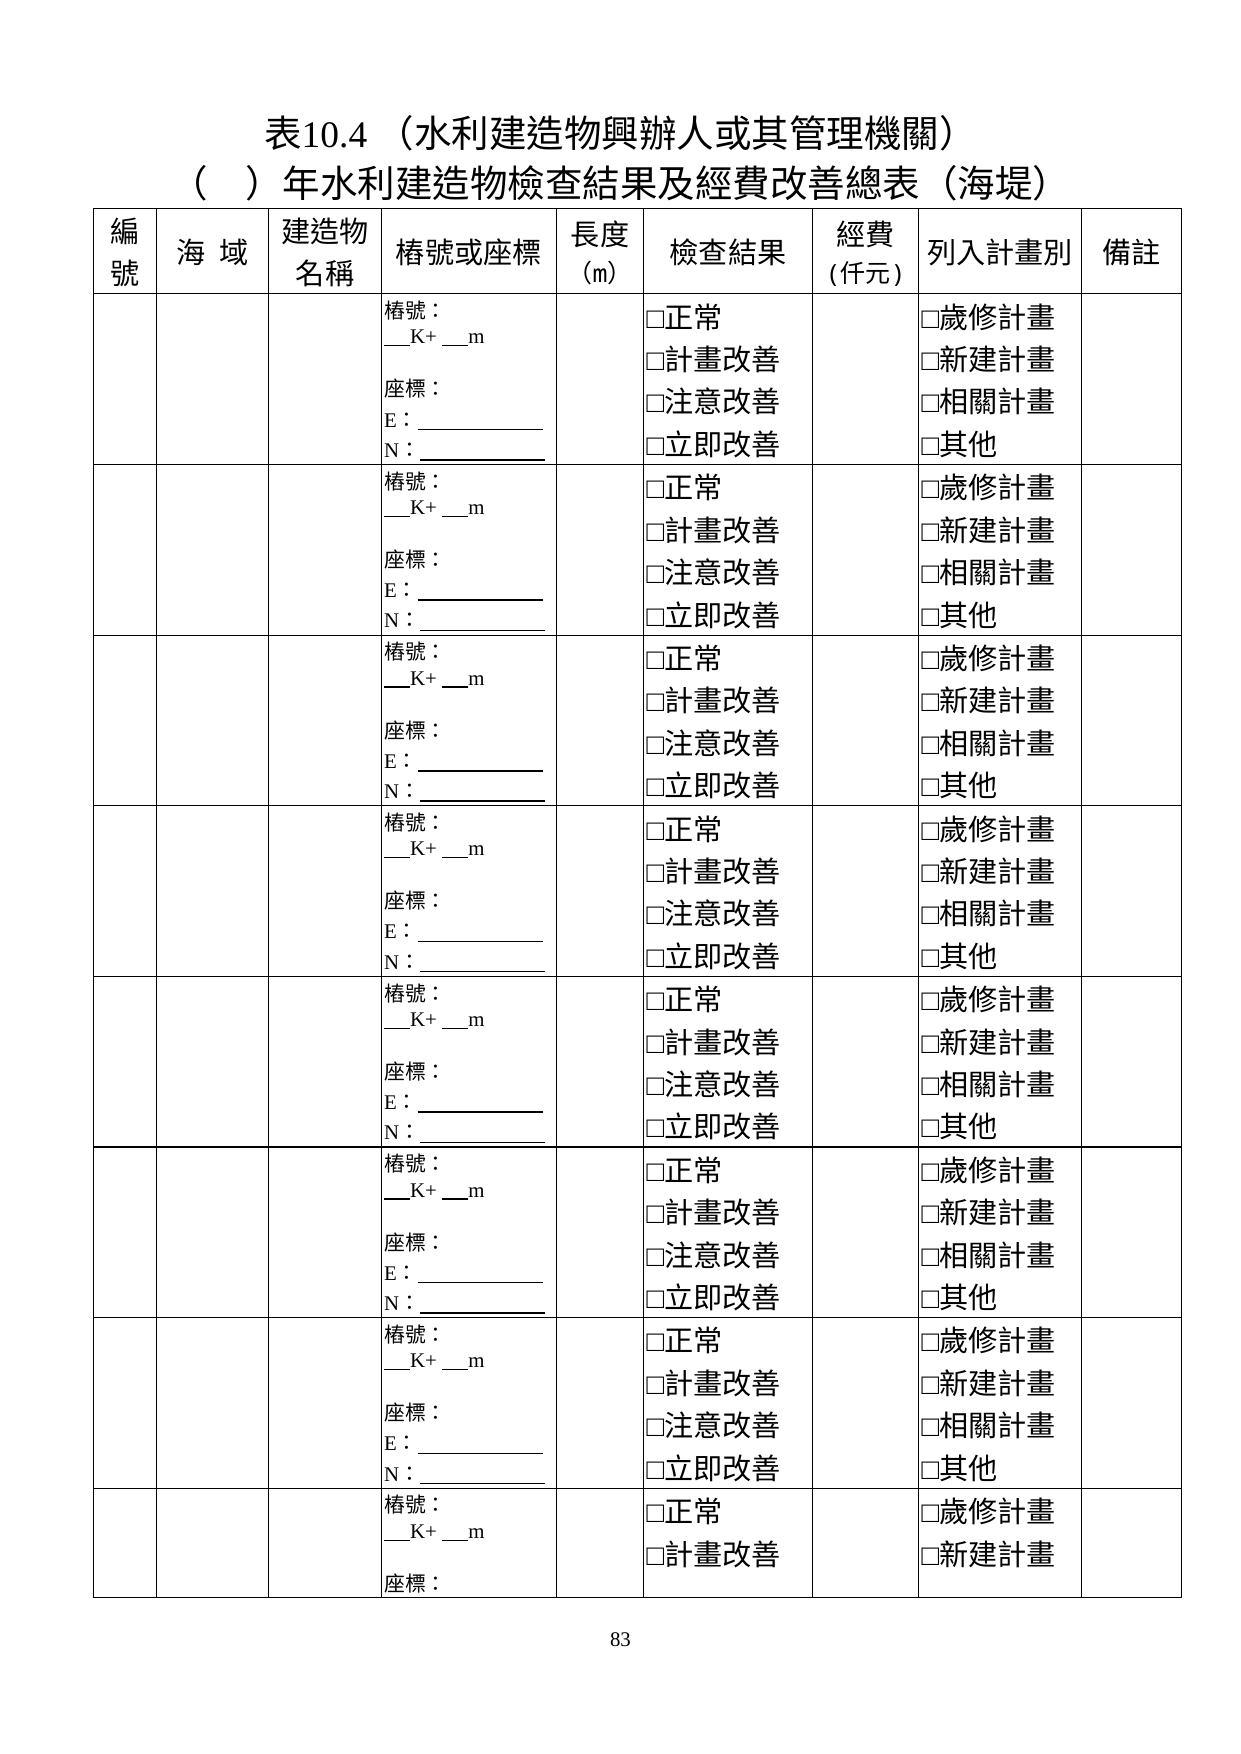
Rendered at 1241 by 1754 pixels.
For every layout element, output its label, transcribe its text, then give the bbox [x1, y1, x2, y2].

table_cell [813, 1318, 918, 1488]
table_cell [157, 977, 268, 1146]
table_header 海 域 [157, 209, 268, 293]
subtitle 表10.4 （水利建造物興辦人或其管理機關） [53, 108, 1187, 158]
table_cell [157, 294, 268, 464]
table_cell 樁號： K+ m 座標： E： N： [382, 806, 556, 976]
table_cell □歲修計畫 □新建計畫 □相關計畫 □其他 [919, 636, 1081, 805]
table_cell [813, 465, 918, 634]
table_header 編號 [94, 209, 156, 293]
table_cell [269, 636, 381, 805]
table_cell [1082, 1489, 1181, 1597]
table_cell [557, 806, 643, 976]
table_cell [1082, 977, 1181, 1146]
table_cell [813, 977, 918, 1146]
table_cell [94, 1148, 156, 1317]
table_cell 樁號： K+ m 座標： E： N： [382, 294, 556, 464]
table_header 備註 [1082, 209, 1181, 293]
table_cell [94, 465, 156, 634]
table_cell [1082, 806, 1181, 976]
table_cell □歲修計畫 □新建計畫 □相關計畫 □其他 [919, 1318, 1081, 1488]
table_cell □正常 □計畫改善 □注意改善 □立即改善 [644, 977, 812, 1146]
table_cell [269, 294, 381, 464]
table_cell 樁號： K+ m 座標： [382, 1489, 556, 1597]
table_cell [269, 1489, 381, 1597]
table_cell [157, 1318, 268, 1488]
table_cell [94, 294, 156, 464]
table_cell [1082, 1318, 1181, 1488]
table_cell □正常 □計畫改善 □注意改善 □立即改善 [644, 294, 812, 464]
table_cell [269, 465, 381, 634]
table_cell [94, 806, 156, 976]
table_cell □歲修計畫 □新建計畫 [919, 1489, 1081, 1597]
table_cell [269, 1148, 381, 1317]
table_cell □歲修計畫 □新建計畫 □相關計畫 □其他 [919, 806, 1081, 976]
table_cell □歲修計畫 □新建計畫 □相關計畫 □其他 [919, 1148, 1081, 1317]
table_header 檢查結果 [644, 209, 812, 293]
table_cell □正常 □計畫改善 □注意改善 □立即改善 [644, 1318, 812, 1488]
table_cell □正常 □計畫改善 □注意改善 □立即改善 [644, 806, 812, 976]
table_cell [269, 977, 381, 1146]
table_header 長度 （m） [557, 209, 643, 293]
table_cell [269, 806, 381, 976]
subtitle （ ）年水利建造物檢查結果及經費改善總表（海堤） [53, 158, 1187, 208]
table_cell [269, 1318, 381, 1488]
table_cell □正常 □計畫改善 □注意改善 □立即改善 [644, 636, 812, 805]
table_cell [94, 1489, 156, 1597]
table_cell □歲修計畫 □新建計畫 □相關計畫 □其他 [919, 977, 1081, 1146]
table_cell [157, 806, 268, 976]
table_cell □正常 □計畫改善 □注意改善 □立即改善 [644, 1148, 812, 1317]
table_cell [813, 1489, 918, 1597]
table_cell [557, 1489, 643, 1597]
table_cell 樁號： K+ m 座標： E： N： [382, 977, 556, 1146]
table_cell [94, 977, 156, 1146]
table_cell [1082, 1148, 1181, 1317]
table_header 樁號或座標 [382, 209, 556, 293]
table_cell [157, 1148, 268, 1317]
table_cell 樁號： K+ m 座標： E： N： [382, 1148, 556, 1317]
table_cell □歲修計畫 □新建計畫 □相關計畫 □其他 [919, 465, 1081, 634]
table_cell [557, 977, 643, 1146]
table_cell [1082, 636, 1181, 805]
table_cell 樁號： K+ m 座標： E： N： [382, 465, 556, 634]
table_cell □正常 □計畫改善 □注意改善 □立即改善 [644, 465, 812, 634]
table_cell [813, 806, 918, 976]
table_cell [557, 294, 643, 464]
table_cell [94, 1318, 156, 1488]
table_cell [557, 636, 643, 805]
table_cell [94, 636, 156, 805]
table_cell [557, 465, 643, 634]
table_cell [157, 636, 268, 805]
table_cell [157, 1489, 268, 1597]
table_cell [813, 636, 918, 805]
table_cell [157, 465, 268, 634]
table_cell [557, 1318, 643, 1488]
table_header 建造物名稱 [269, 209, 381, 293]
table_cell □正常 □計畫改善 [644, 1489, 812, 1597]
table_cell [813, 1148, 918, 1317]
table_cell 樁號： K+ m 座標： E： N： [382, 1318, 556, 1488]
table_cell 樁號： K+ m 座標： E： N： [382, 636, 556, 805]
table_cell □歲修計畫 □新建計畫 □相關計畫 □其他 [919, 294, 1081, 464]
table_cell [1082, 465, 1181, 634]
table_header 列入計畫別 [919, 209, 1081, 293]
table_header 經費 (仟元) [813, 209, 918, 293]
table_cell [557, 1148, 643, 1317]
table_cell [1082, 294, 1181, 464]
table_cell [813, 294, 918, 464]
